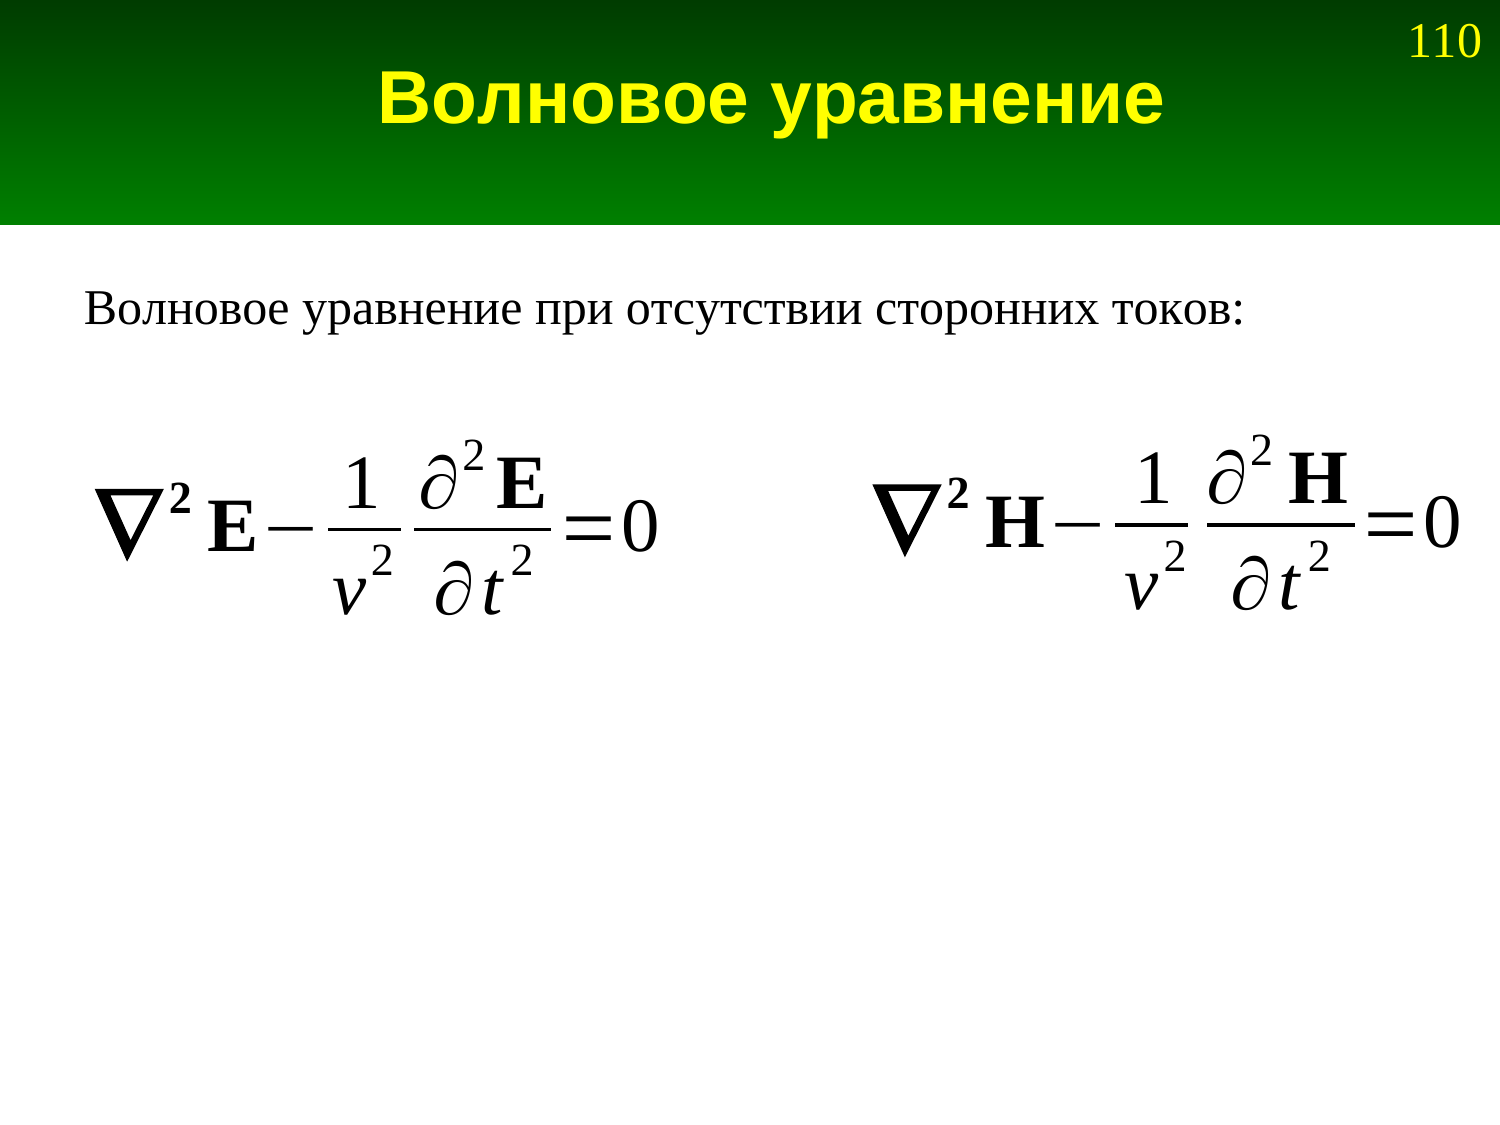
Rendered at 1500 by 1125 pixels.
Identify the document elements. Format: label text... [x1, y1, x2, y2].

chart [850, 422, 1483, 626]
title Волновое уравнение [123, 0, 1399, 188]
chart [72, 426, 681, 631]
text_box Волновое уравнение при отсутствии сторонних токов: [69, 267, 1497, 343]
